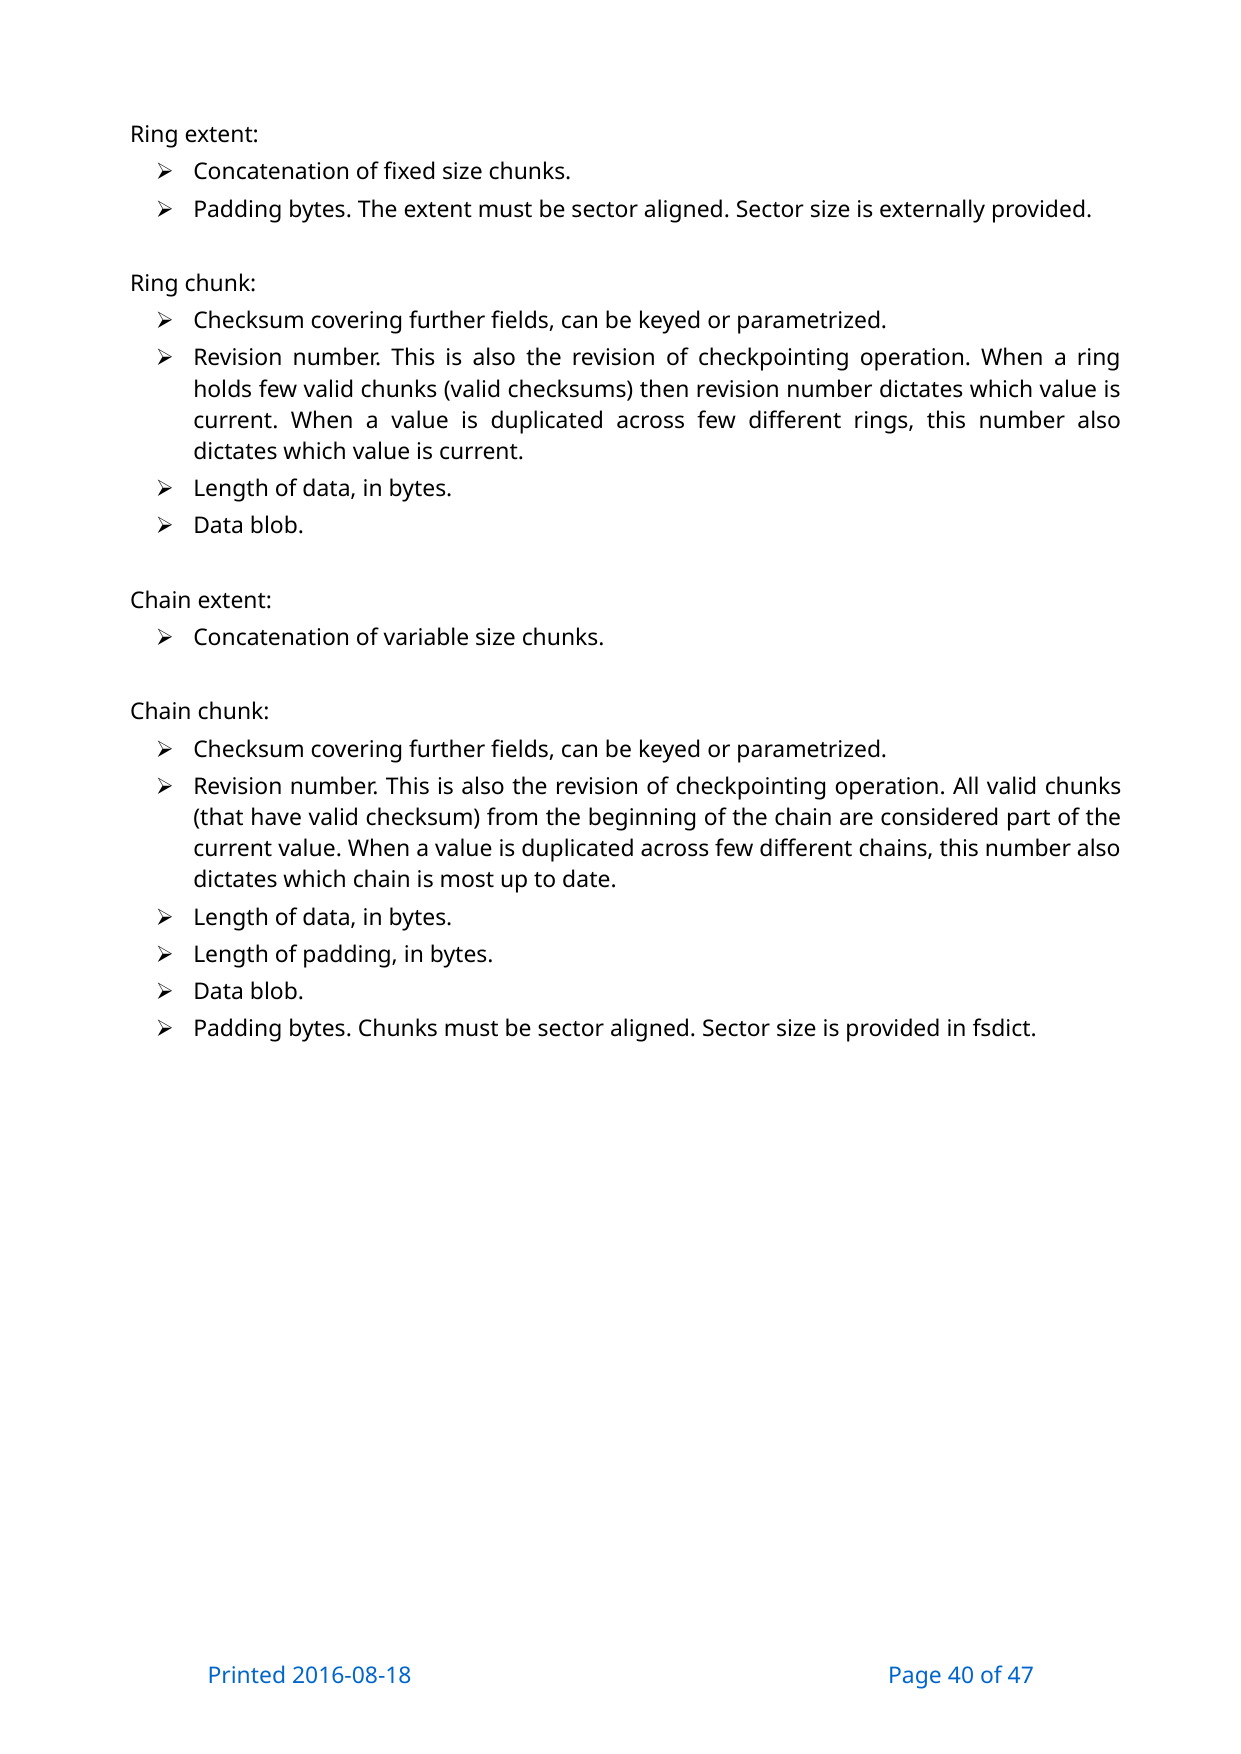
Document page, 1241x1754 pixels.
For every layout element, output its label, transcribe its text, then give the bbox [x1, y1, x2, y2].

list Revision number. This is also the revision of checkpointing operation. When a ring holds few valid chunks (valid checksums) then revision number dictates which value is current. When a value is duplicated across few different rings, this number also dictates which value is current. [156, 341, 1122, 466]
list Concatenation of variable size chunks. [156, 621, 1122, 652]
list Length of data, in bytes. [156, 901, 1122, 932]
list Data blob. [156, 975, 1122, 1006]
list Length of data, in bytes. [156, 472, 1122, 503]
list Checksum covering further fields, can be keyed or parametrized. [156, 732, 1122, 764]
text Chain chunk: [118, 695, 1122, 727]
list Concatenation of fixed size chunks. [156, 155, 1122, 187]
list Padding bytes. Chunks must be sector aligned. Sector size is provided in fsdict. [156, 1012, 1122, 1043]
text Ring extent: [118, 118, 1122, 149]
list Revision number. This is also the revision of checkpointing operation. All valid chunks (that have valid checksum) from the beginning of the chain are considered part of the current value. When a value is duplicated across few different chains, this number also dictates which chain is most up to date. [156, 770, 1122, 895]
list Length of padding, in bytes. [156, 938, 1122, 969]
text Ring chunk: [118, 267, 1122, 298]
list Checksum covering further fields, can be keyed or parametrized. [156, 304, 1122, 335]
text Chain extent: [118, 584, 1122, 615]
list Padding bytes. The extent must be sector aligned. Sector size is externally provided. [156, 192, 1122, 224]
list Data blob. [156, 509, 1122, 541]
